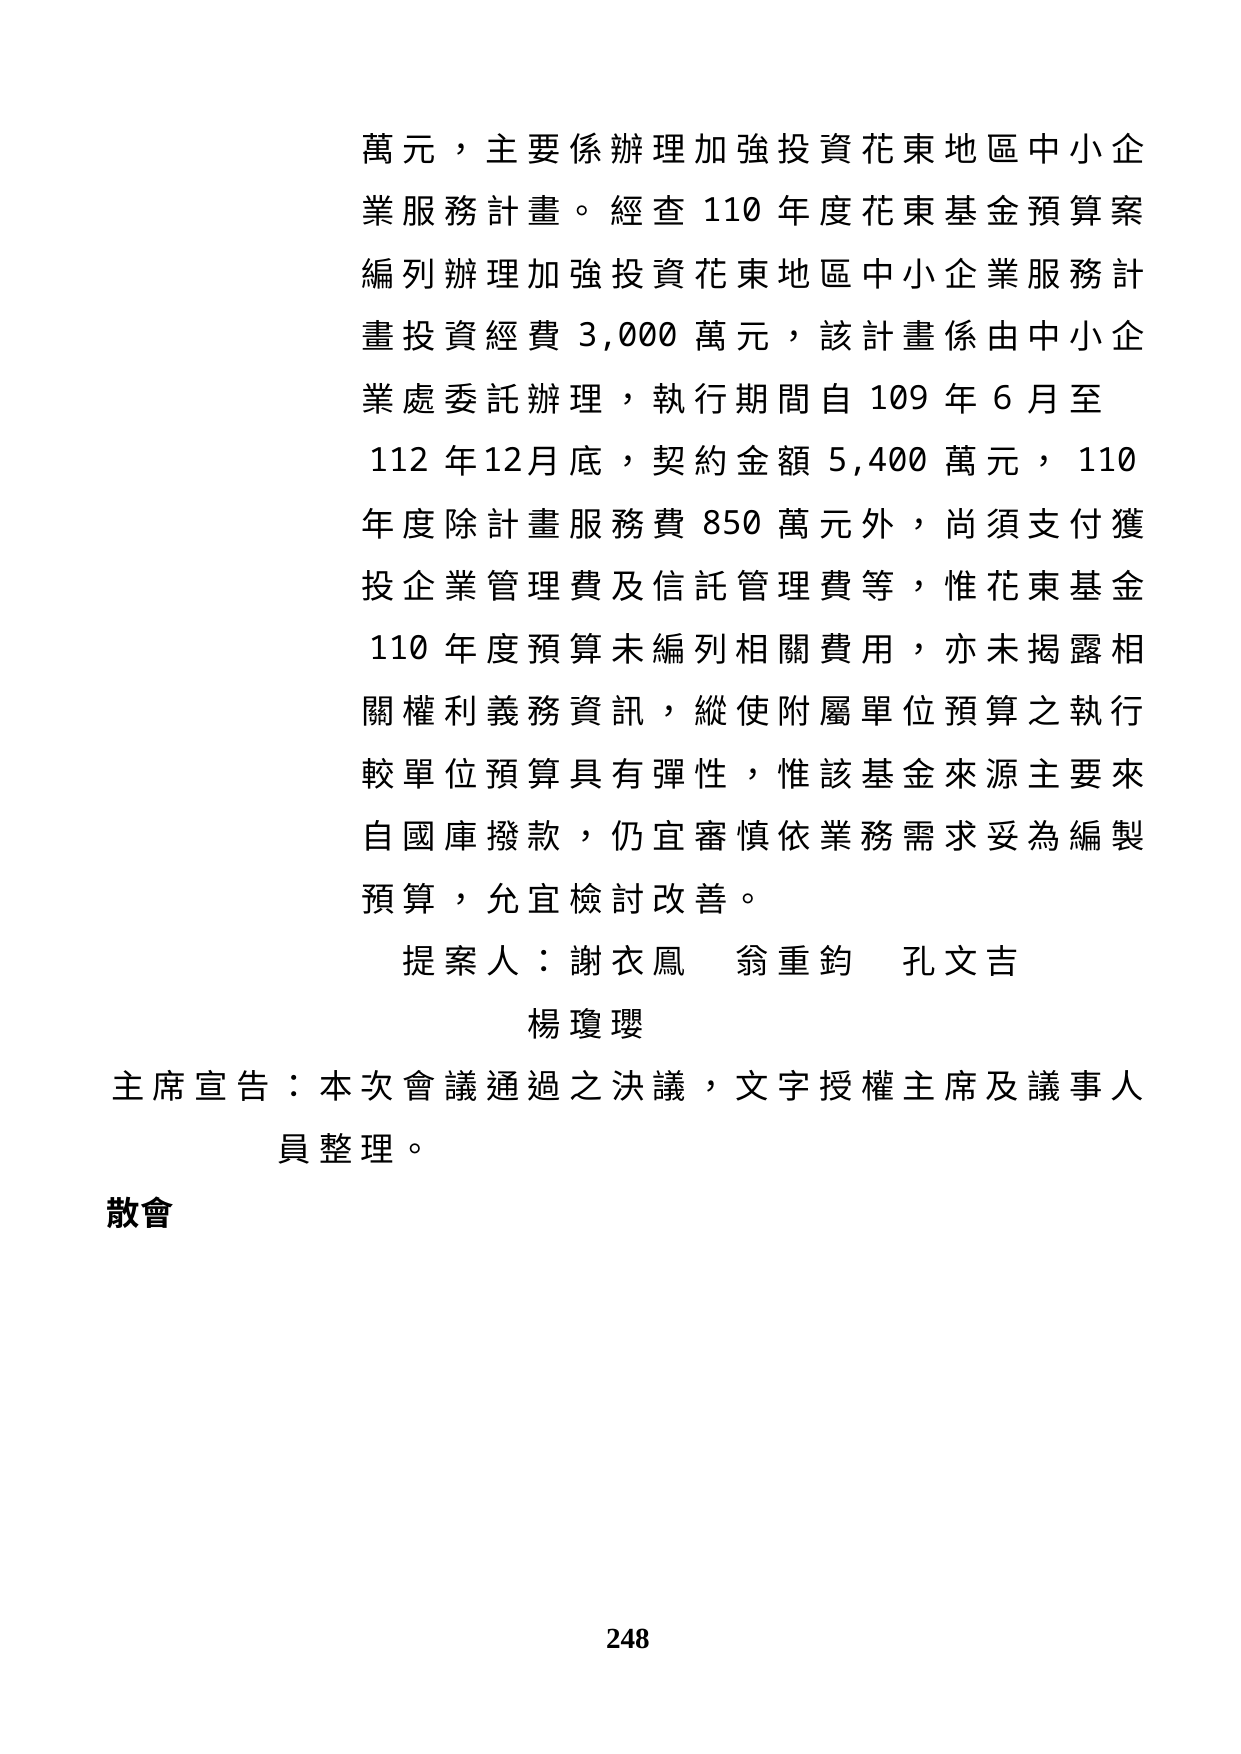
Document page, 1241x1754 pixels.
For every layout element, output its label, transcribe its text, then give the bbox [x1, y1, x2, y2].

text 主席宣告：本次會議通過之決議，文字授權主席及議事人員整理。 [107, 1042, 1148, 1167]
text 散會 [3, 1182, 1132, 1237]
text 提案人：謝衣鳯 翁重鈞 孔文吉 楊瓊瓔 [384, 917, 1044, 1042]
list 萬元，主要係辦理加強投資花東地區中小企業服務計畫。經查110年度花東基金預算案編列辦理加強投資花東地區中小企業服務計畫投資經費3,000萬元，該計畫係由中小企業處委託辦理，執行期間自109年6月至112年12月底，契約金額5,400萬元，110年度除計畫服務費850萬元外，尚須支付獲投企業管理費及信託管理費等，惟花東基金110年度預算未編列相關費用，亦未揭露相關權利義務資訊，縱使附屬單位預算之執行較單位預算具有彈性，惟該基金來源主要來自國庫撥款，仍宜審慎依業務需求妥為編製預算，允宜檢討改善。 [228, 105, 1148, 917]
